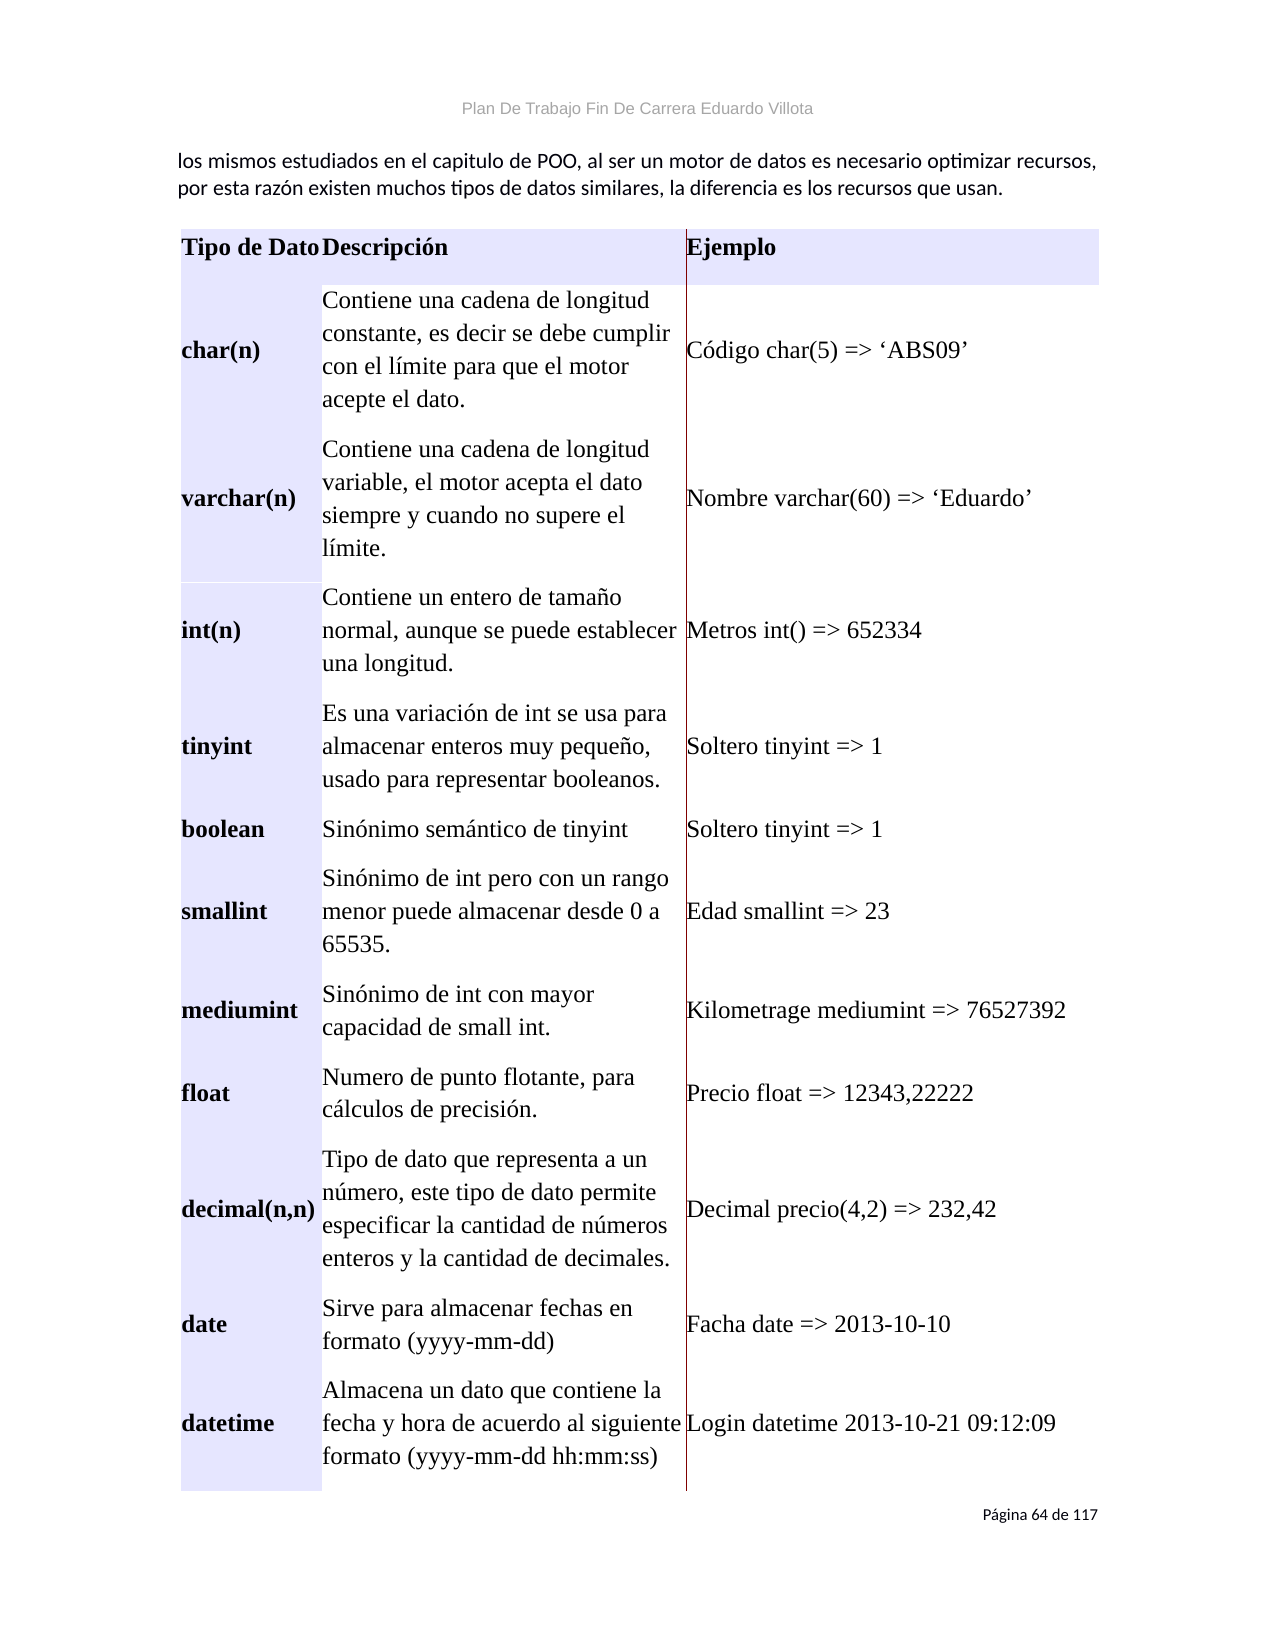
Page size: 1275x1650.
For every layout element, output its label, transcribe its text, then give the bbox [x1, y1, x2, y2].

table_cell Almacena un dato que contiene la fecha y hora de acuerdo al siguiente formato (yyyy-mm-dd hh:mm:ss) [322, 1375, 686, 1491]
table_cell Numero de punto flotante, para cálculos de precisión. [322, 1062, 686, 1144]
table_cell Facha date => 2013-10-10 [687, 1293, 1099, 1375]
table_cell decimal(n,n) [181, 1144, 322, 1293]
table_cell Precio float => 12343,22222 [687, 1062, 1099, 1144]
table_cell smallint [181, 863, 322, 979]
table_cell int(n) [181, 583, 322, 698]
table_cell Soltero tinyint => 1 [687, 698, 1099, 814]
table_cell varchar(n) [181, 434, 322, 582]
table_cell Kilometrage mediumint => 76527392 [687, 979, 1099, 1062]
table_cell Contiene una cadena de longitud constante, es decir se debe cumplir con el límite para que el motor acepte el dato. [322, 285, 686, 434]
table_cell Código char(5) => ‘ABS09’ [687, 285, 1099, 434]
table_header Ejemplo [687, 229, 1099, 285]
table_cell Sinónimo semántico de tinyint [322, 814, 686, 863]
table_cell Sirve para almacenar fechas en formato (yyyy-mm-dd) [322, 1293, 686, 1375]
table_header Descripción [322, 229, 686, 285]
table_cell char(n) [181, 285, 322, 434]
table_cell mediumint [181, 979, 322, 1062]
table_cell Contiene un entero de tamaño normal, aunque se puede establecer una longitud. [322, 583, 686, 698]
table_header Tipo de Dato [181, 229, 322, 285]
table_cell date [181, 1293, 322, 1375]
table_cell Sinónimo de int con mayor capacidad de small int. [322, 979, 686, 1062]
table_cell Soltero tinyint => 1 [687, 814, 1099, 863]
table_cell Metros int() => 652334 [687, 583, 1099, 698]
table_cell boolean [181, 814, 322, 863]
text los mismos estudiados en el capitulo de POO, al ser un motor de datos es necesario optimizar recursos, por esta razón existen muchos tipos de datos similares, la diferencia es los recursos que usan. [177, 148, 1098, 201]
table_cell Edad smallint => 23 [687, 863, 1099, 979]
table_cell Sinónimo de int pero con un rango menor puede almacenar desde 0 a 65535. [322, 863, 686, 979]
table_cell Contiene una cadena de longitud variable, el motor acepta el dato siempre y cuando no supere el límite. [322, 434, 686, 582]
table_cell Es una variación de int se usa para almacenar enteros muy pequeño, usado para representar booleanos. [322, 698, 686, 814]
table_cell Login datetime 2013-10-21 09:12:09 [687, 1375, 1099, 1491]
table_cell Tipo de dato que representa a un número, este tipo de dato permite especificar la cantidad de números enteros y la cantidad de decimales. [322, 1144, 686, 1293]
table_cell Nombre varchar(60) => ‘Eduardo’ [687, 434, 1099, 582]
table_cell float [181, 1062, 322, 1144]
table_cell tinyint [181, 698, 322, 814]
table_cell Decimal precio(4,2) => 232,42 [687, 1144, 1099, 1293]
table_cell datetime [181, 1375, 322, 1491]
